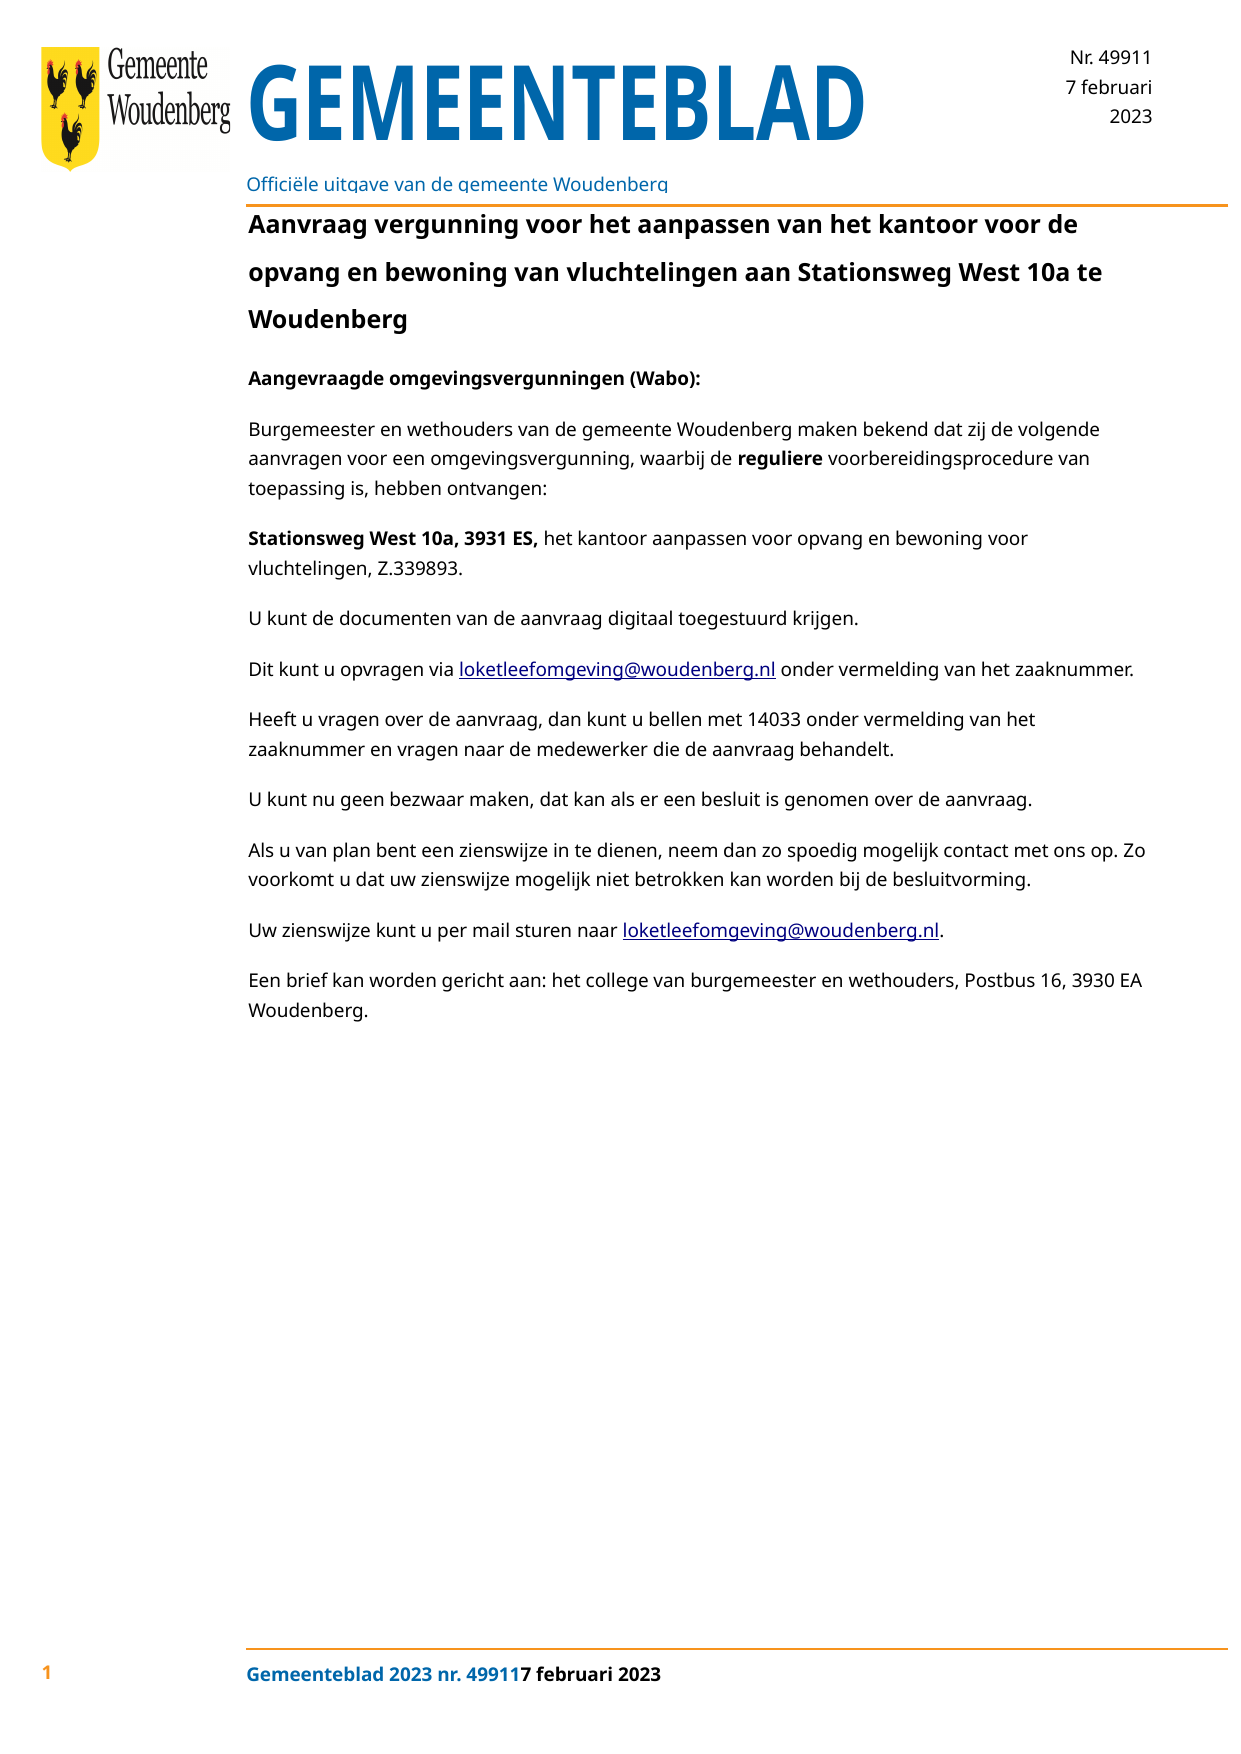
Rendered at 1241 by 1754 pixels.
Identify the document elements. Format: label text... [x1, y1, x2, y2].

text Dit kunt u opvragen via loketleefomgeving@woudenberg.nl onder vermelding van het zaaknummer. [248, 656, 1152, 682]
text Aangevraagde omgevingsvergunningen (Wabo): [248, 366, 1152, 391]
text U kunt nu geen bezwaar maken, dat kan als er een besluit is genomen over de aanvraag. [248, 786, 1152, 812]
text U kunt de documenten van de aanvraag digitaal toegestuurd krijgen. [248, 606, 1152, 631]
text Aanvraag vergunning voor het aanpassen van het kantoor voor de opvang en bewoning van vluchtelingen aan Stationsweg West 10a te Woudenberg [248, 207, 1152, 336]
text Burgemeester en wethouders van de gemeente Woudenberg maken bekend dat zij de volgende aanvragen voor een omgevingsvergunning, waarbij de reguliere voorbereidingsprocedure van toepassing is, hebben ontvangen: [248, 416, 1152, 501]
text Heeft u vragen over de aanvraag, dan kunt u bellen met 14033 onder vermelding van het zaaknummer en vragen naar de medewerker die de aanvraag behandelt. [248, 706, 1152, 762]
picture [41, 47, 231, 172]
text Uw zienswijze kunt u per mail sturen naar loketleefomgeving@woudenberg.nl. [248, 917, 1152, 942]
text Als u van plan bent een zienswijze in te dienen, neem dan zo spoedig mogelijk contact met ons op. Zo voorkomt u dat uw zienswijze mogelijk niet betrokken kan worden bij de besluitvorming. [248, 837, 1152, 892]
text Een brief kan worden gericht aan: het college van burgemeester en wethouders, Postbus 16, 3930 EA Woudenberg. [248, 967, 1152, 1022]
text Stationsweg West 10a, 3931 ES, het kantoor aanpassen voor opvang en bewoning voor vluchtelingen, Z.339893. [248, 526, 1152, 581]
